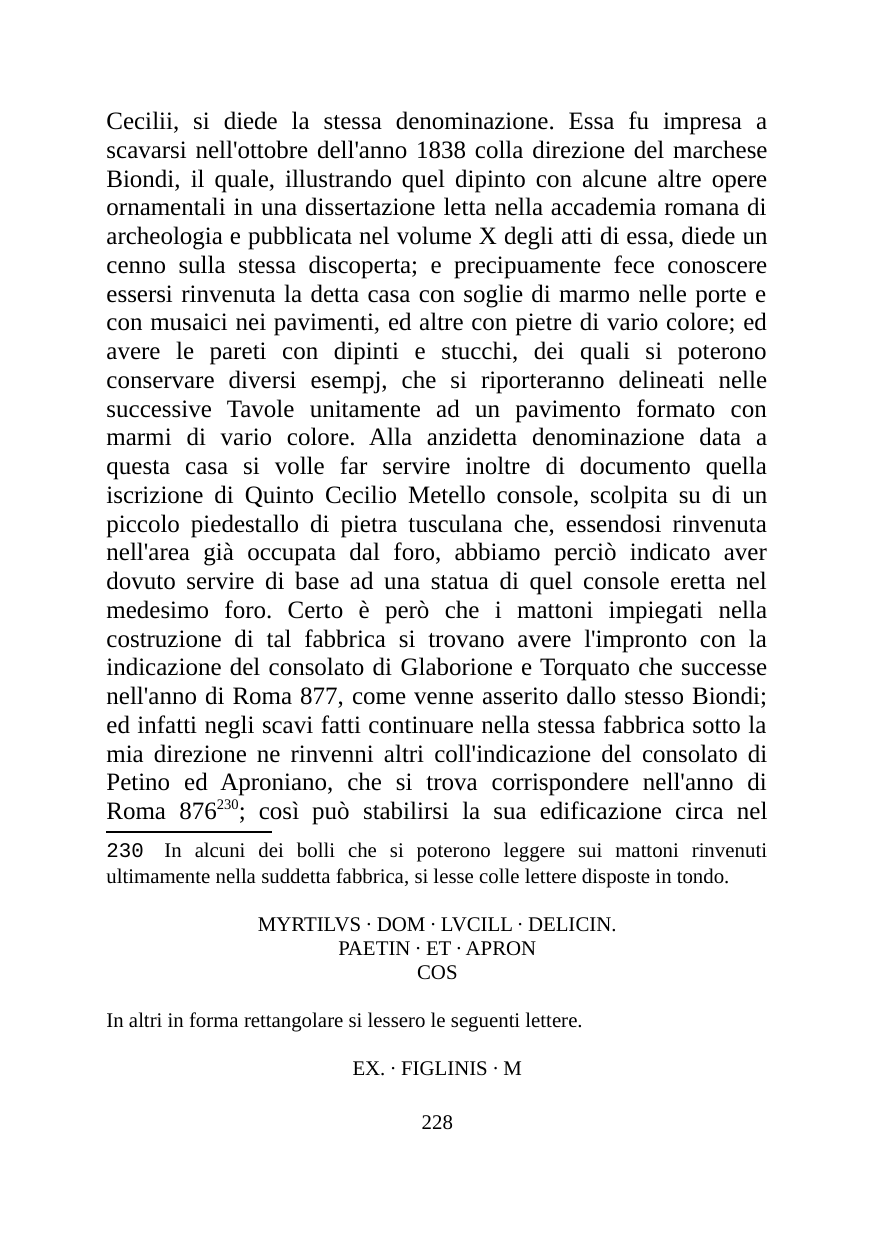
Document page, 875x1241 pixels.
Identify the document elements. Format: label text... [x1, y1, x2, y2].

text COS [106, 960, 768, 984]
text MYRTILVS ∙ DOM ∙ LVCILL ∙ DELICIN. [106, 912, 768, 936]
text Cecilii, si diede la stessa denominazione. Essa fu impresa a scavarsi nell'ottobre dell'anno 1838 colla direzione del marchese Biondi, il quale, illustrando quel dipinto con alcune altre opere ornamentali in una dissertazione letta nella accademia romana di archeologia e pubblicata nel volume X degli atti di essa, diede un cenno sulla stessa discoperta; e precipuamente fece conoscere essersi rinvenuta la detta casa con soglie di marmo nelle porte e con musaici nei pavimenti, ed altre con pietre di vario colore; ed avere le pareti con dipinti e stucchi, dei quali si poterono conservare diversi esempj, che si riporteranno delineati nelle successive Tavole unitamente ad un pavimento formato con marmi di vario colore. Alla anzidetta denominazione data a questa casa si volle far servire inoltre di documento quella iscrizione di Quinto Cecilio Metello console, scolpita su di un piccolo piedestallo di pietra tusculana che, essendosi rinvenuta nell'area già occupata dal foro, abbiamo perciò indicato aver dovuto servire di base ad una statua di quel console eretta nel medesimo foro. Certo è però che i mattoni impiegati nella costruzione di tal fabbrica si trovano avere l'impronto con la indicazione del consolato di Glaborione e Torquato che successe nell'anno di Roma 877, come venne asserito dallo stesso Biondi; ed infatti negli scavi fatti continuare nella stessa fabbrica sotto la mia direzione ne rinvenni altri coll'indicazione del consolato di Petino ed Aproniano, che si trova corrispondere nell'anno di Roma 876; così può stabilirsi la sua edificazione circa nel [106, 106, 768, 825]
text EX. ∙ FIGLINIS ∙ M [106, 1056, 768, 1080]
text In alcuni dei bolli che si poterono leggere sui mattoni rinvenuti ultimamente nella suddetta fabbrica, si lesse colle lettere disposte in tondo. [106, 838, 768, 888]
text PAETIN ∙ ET ∙ APRON [106, 936, 768, 960]
text In altri in forma rettangolare si lessero le seguenti lettere. [106, 1008, 768, 1032]
